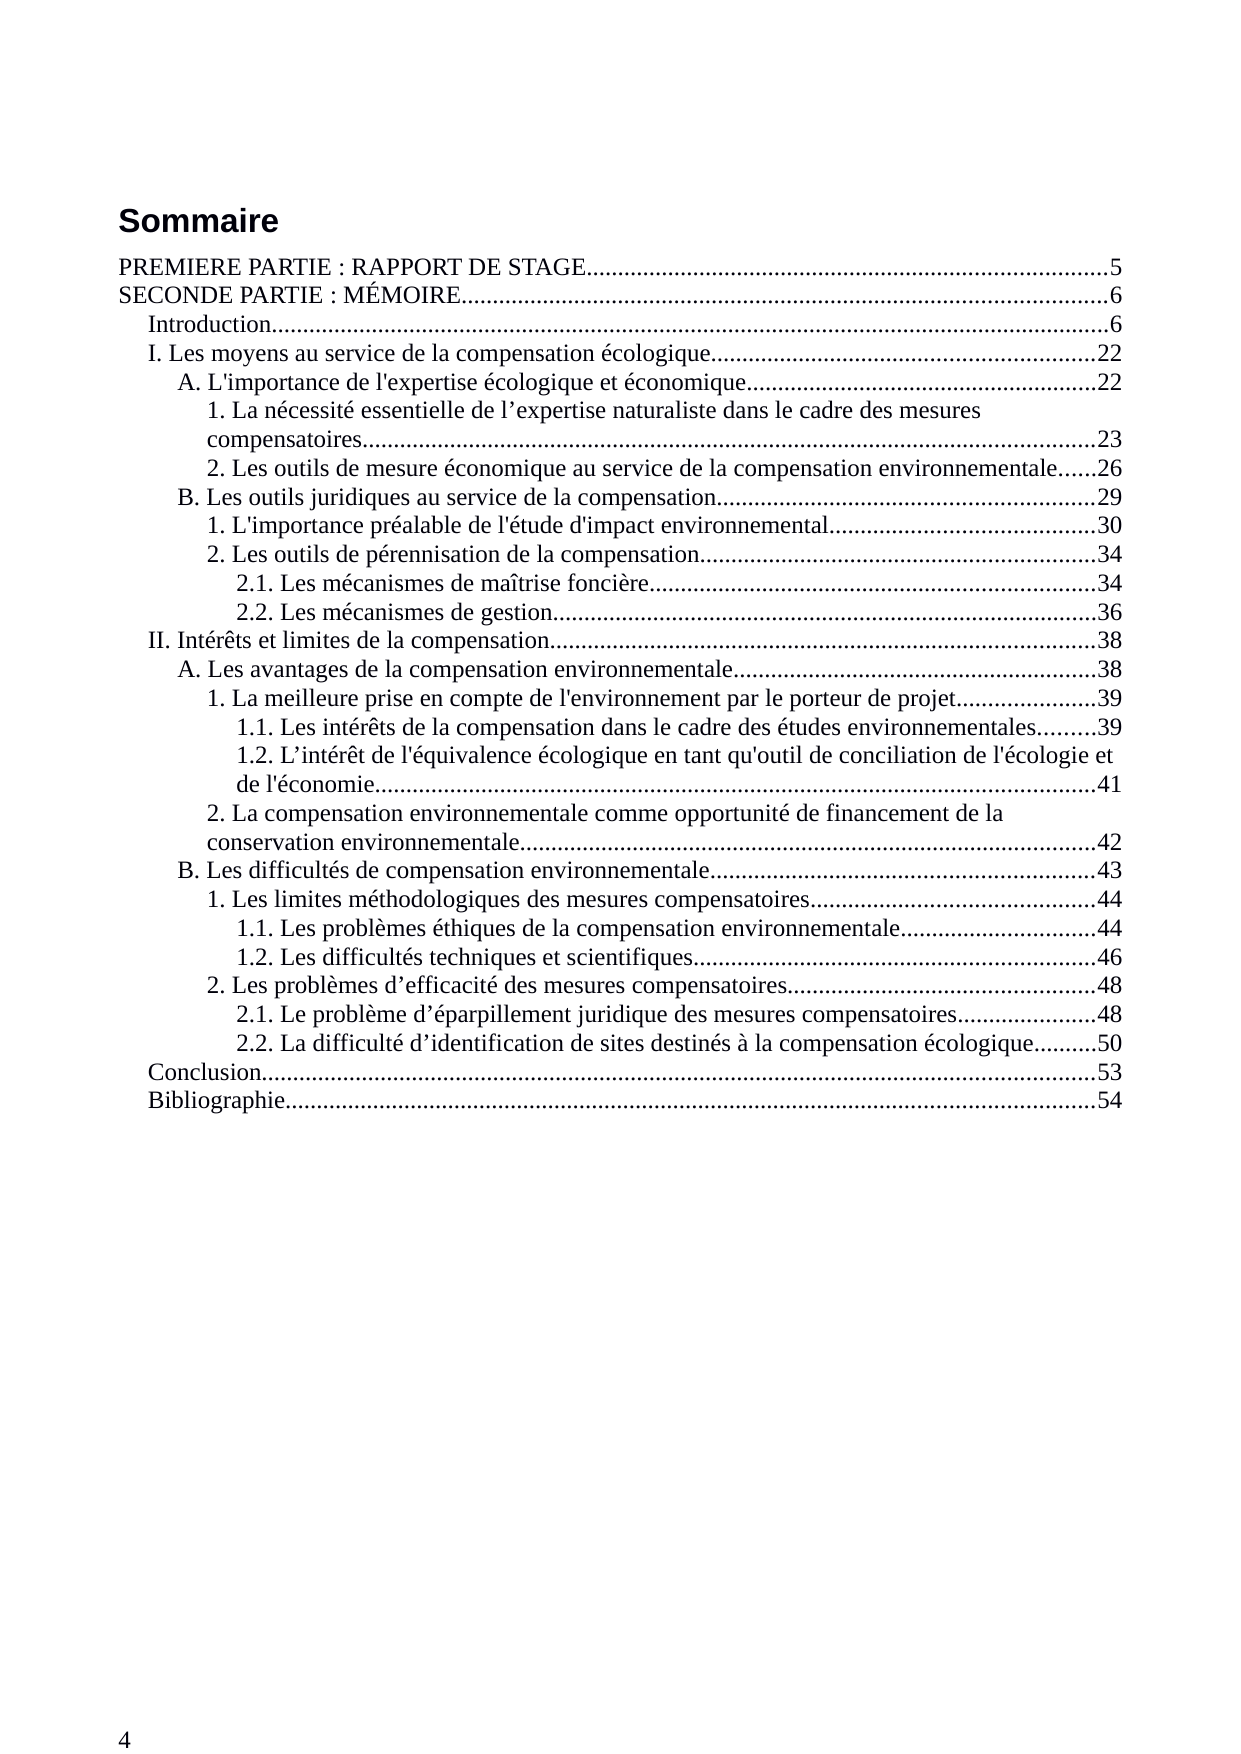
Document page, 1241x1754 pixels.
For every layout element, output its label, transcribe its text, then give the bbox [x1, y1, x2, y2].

text 1.2. L’intérêt de l'équivalence écologique en tant qu'outil de conciliation de l'écologie et de l'économie 41 [236, 740, 1122, 798]
text 1.2. Les difficultés techniques et scientifiques 46 [236, 942, 1122, 970]
text SECONDE PARTIE : MÉMOIRE 6 [118, 280, 1122, 309]
text Conclusion 53 [148, 1057, 1122, 1085]
text 1. Les limites méthodologiques des mesures compensatoires 44 [207, 884, 1122, 913]
text 1. La nécessité essentielle de l’expertise naturaliste dans le cadre des mesures compensatoires 23 [207, 395, 1122, 453]
text PREMIERE PARTIE : RAPPORT DE STAGE 5 [118, 252, 1122, 280]
text 1. La meilleure prise en compte de l'environnement par le porteur de projet 39 [207, 683, 1122, 712]
text 1. L'importance préalable de l'étude d'impact environnemental 30 [207, 510, 1122, 539]
text II. Intérêts et limites de la compensation 38 [148, 625, 1122, 654]
text 2.1. Le problème d’éparpillement juridique des mesures compensatoires 48 [236, 999, 1122, 1028]
text 2.2. La difficulté d’identification de sites destinés à la compensation écologique 50 [236, 1028, 1122, 1057]
subtitle Sommaire [118, 201, 1122, 239]
text Bibliographie 54 [148, 1085, 1122, 1114]
text 2. Les outils de pérennisation de la compensation 34 [207, 539, 1122, 568]
text A. Les avantages de la compensation environnementale 38 [177, 654, 1122, 683]
text B. Les outils juridiques au service de la compensation 29 [177, 482, 1122, 510]
text B. Les difficultés de compensation environnementale 43 [177, 855, 1122, 884]
text 1.1. Les intérêts de la compensation dans le cadre des études environnementales 39 [236, 712, 1122, 740]
text 2. La compensation environnementale comme opportunité de financement de la conservation environnementale 42 [207, 798, 1122, 855]
text 2.1. Les mécanismes de maîtrise foncière 34 [236, 568, 1122, 597]
text A. L'importance de l'expertise écologique et économique 22 [177, 367, 1122, 395]
text 2. Les outils de mesure économique au service de la compensation environnementale 26 [207, 453, 1122, 482]
text I. Les moyens au service de la compensation écologique 22 [148, 338, 1122, 367]
text 2.2. Les mécanismes de gestion 36 [236, 597, 1122, 625]
text Introduction 6 [148, 309, 1122, 338]
text 1.1. Les problèmes éthiques de la compensation environnementale 44 [236, 913, 1122, 942]
text 2. Les problèmes d’efficacité des mesures compensatoires 48 [207, 970, 1122, 999]
